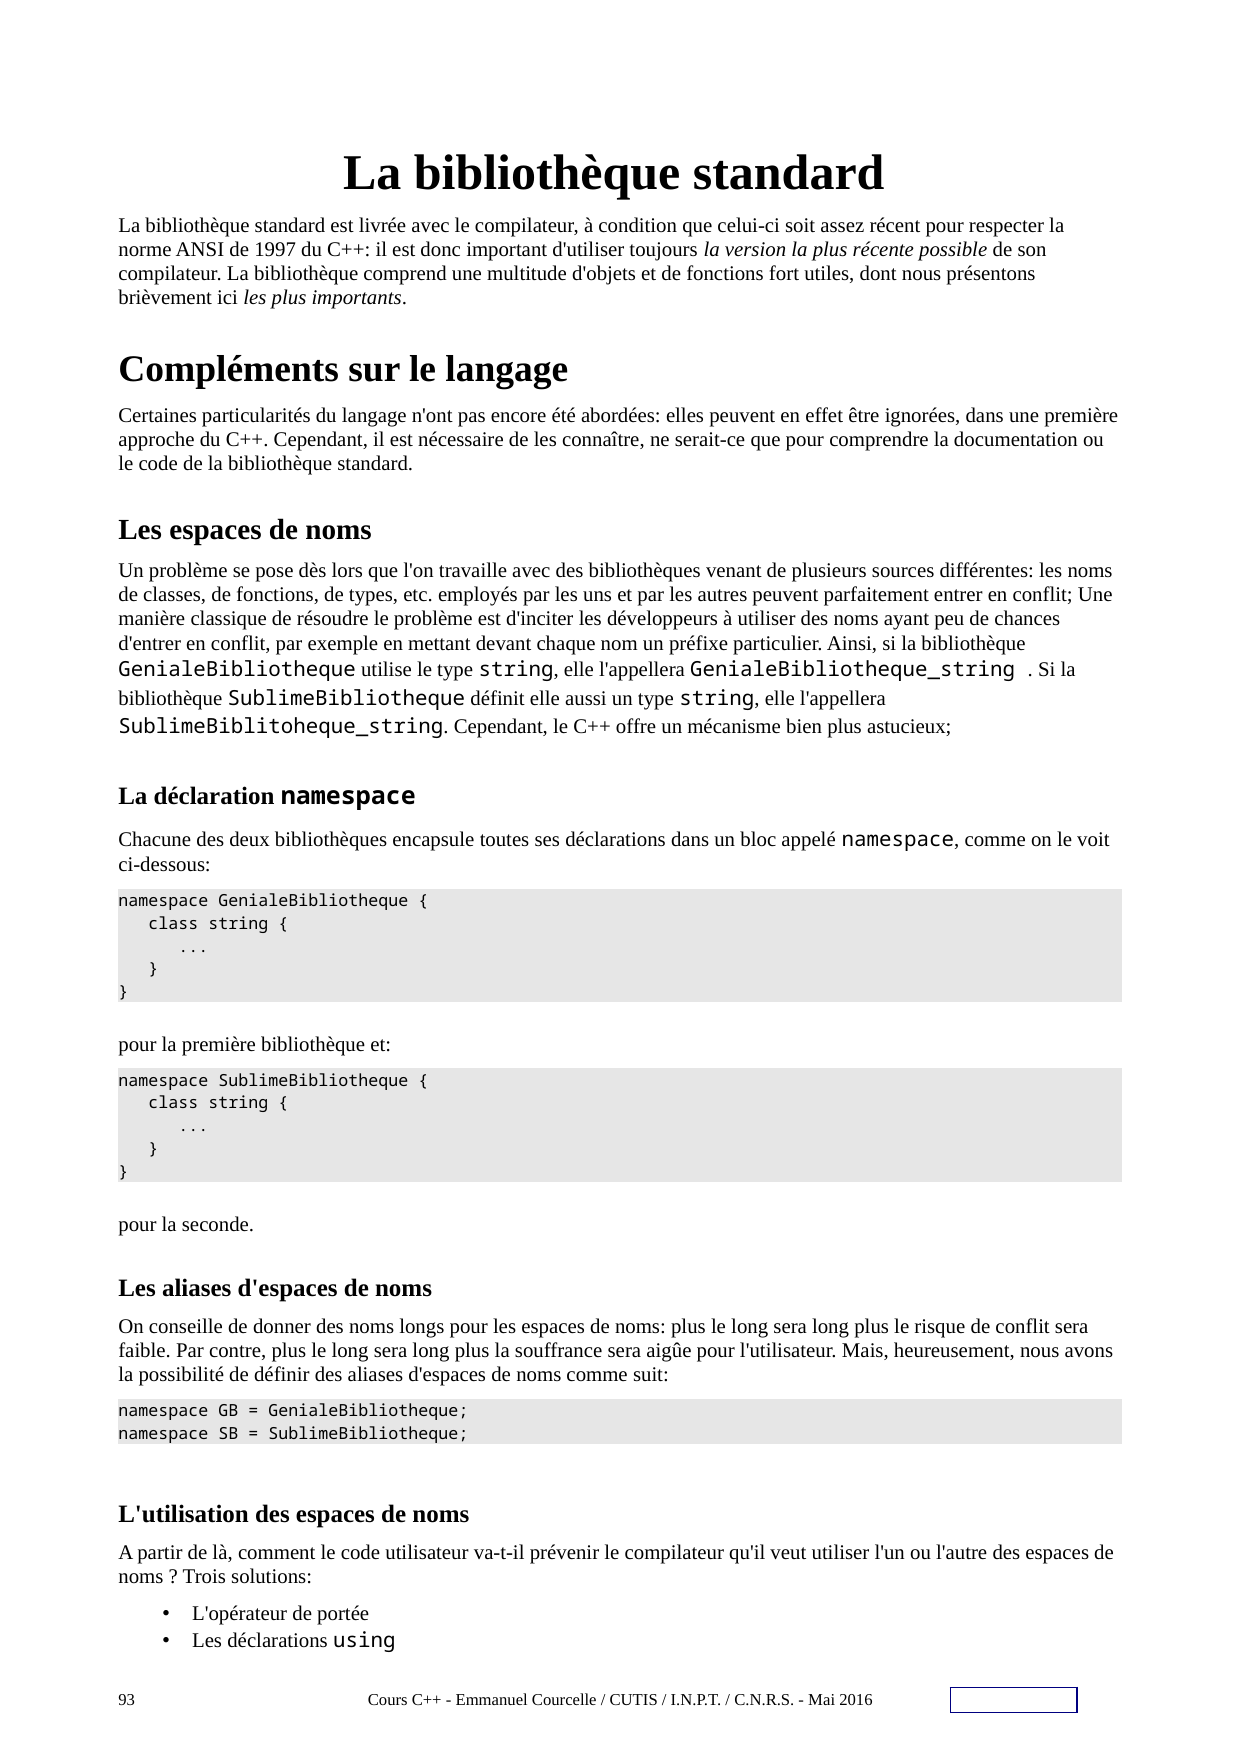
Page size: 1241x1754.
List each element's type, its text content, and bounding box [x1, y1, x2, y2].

text ... [118, 1114, 1122, 1137]
text Chacune des deux bibliothèques encapsule toutes ses déclarations dans un bloc appelé namespace, comme on le voit ci-dessous: [118, 824, 1122, 876]
text Un problème se pose dès lors que l'on travaille avec des bibliothèques venant de plusieurs sources différentes: les noms de classes, de fonctions, de types, etc. employés par les uns et par les autres peuvent parfaitement entrer en conflit; Une manière classique de résoudre le problème est d'inciter les développeurs à utiliser des noms ayant peu de chances d'entrer en conflit, par exemple en mettant devant chaque nom un préfixe particulier. Ainsi, si la bibliothèque GenialeBibliotheque utilise le type string, elle l'appellera GenialeBibliotheque_string . Si la bibliothèque SublimeBibliotheque définit elle aussi un type string, elle l'appellera SublimeBiblitoheque_string. Cependant, le C++ offre un mécanisme bien plus astucieux; [118, 558, 1122, 740]
text namespace SB = SublimeBibliotheque; [118, 1422, 1122, 1444]
subtitle L'utilisation des espaces de noms [118, 1499, 1122, 1528]
text pour la seconde. [118, 1211, 1122, 1236]
text class string { [118, 1091, 1122, 1114]
text La bibliothèque standard est livrée avec le compilateur, à condition que celui-ci soit assez récent pour respecter la norme ANSI de 1997 du C++: il est donc important d'utiliser toujours la version la plus récente possible de son compilateur. La bibliothèque comprend une multitude d'objets et de fonctions fort utiles, dont nous présentons brièvement ici les plus importants. [118, 213, 1122, 309]
text class string { [118, 912, 1122, 934]
list L'opérateur de portée [162, 1601, 1122, 1625]
text namespace GB = GenialeBibliotheque; [118, 1399, 1122, 1422]
subtitle La déclaration namespace [118, 777, 1122, 811]
text } [118, 980, 1122, 1002]
subtitle La bibliothèque standard [118, 143, 1122, 201]
text ... [118, 934, 1122, 957]
text Certaines particularités du langage n'ont pas encore été abordées: elles peuvent en effet être ignorées, dans une première approche du C++. Cependant, il est nécessaire de les connaître, ne serait-ce que pour comprendre la documentation ou le code de la bibliothèque standard. [118, 402, 1122, 475]
text } [118, 1159, 1122, 1182]
text pour la première bibliothèque et: [118, 1032, 1122, 1056]
text } [118, 957, 1122, 980]
list Les déclarations using [162, 1625, 1122, 1653]
text A partir de là, comment le code utilisateur va-t-il prévenir le compilateur qu'il veut utiliser l'un ou l'autre des espaces de noms ? Trois solutions: [118, 1540, 1122, 1588]
text On conseille de donner des noms longs pour les espaces de noms: plus le long sera long plus le risque de conflit sera faible. Par contre, plus le long sera long plus la souffrance sera aigûe pour l'utilisateur. Mais, heureusement, nous avons la possibilité de définir des aliases d'espaces de noms comme suit: [118, 1314, 1122, 1386]
text } [118, 1137, 1122, 1159]
text namespace SublimeBibliotheque { [118, 1068, 1122, 1091]
subtitle Les aliases d'espaces de noms [118, 1273, 1122, 1302]
text namespace GenialeBibliotheque { [118, 889, 1122, 912]
subtitle Les espaces de noms [118, 512, 1122, 546]
subtitle Compléments sur le langage [118, 347, 1122, 390]
